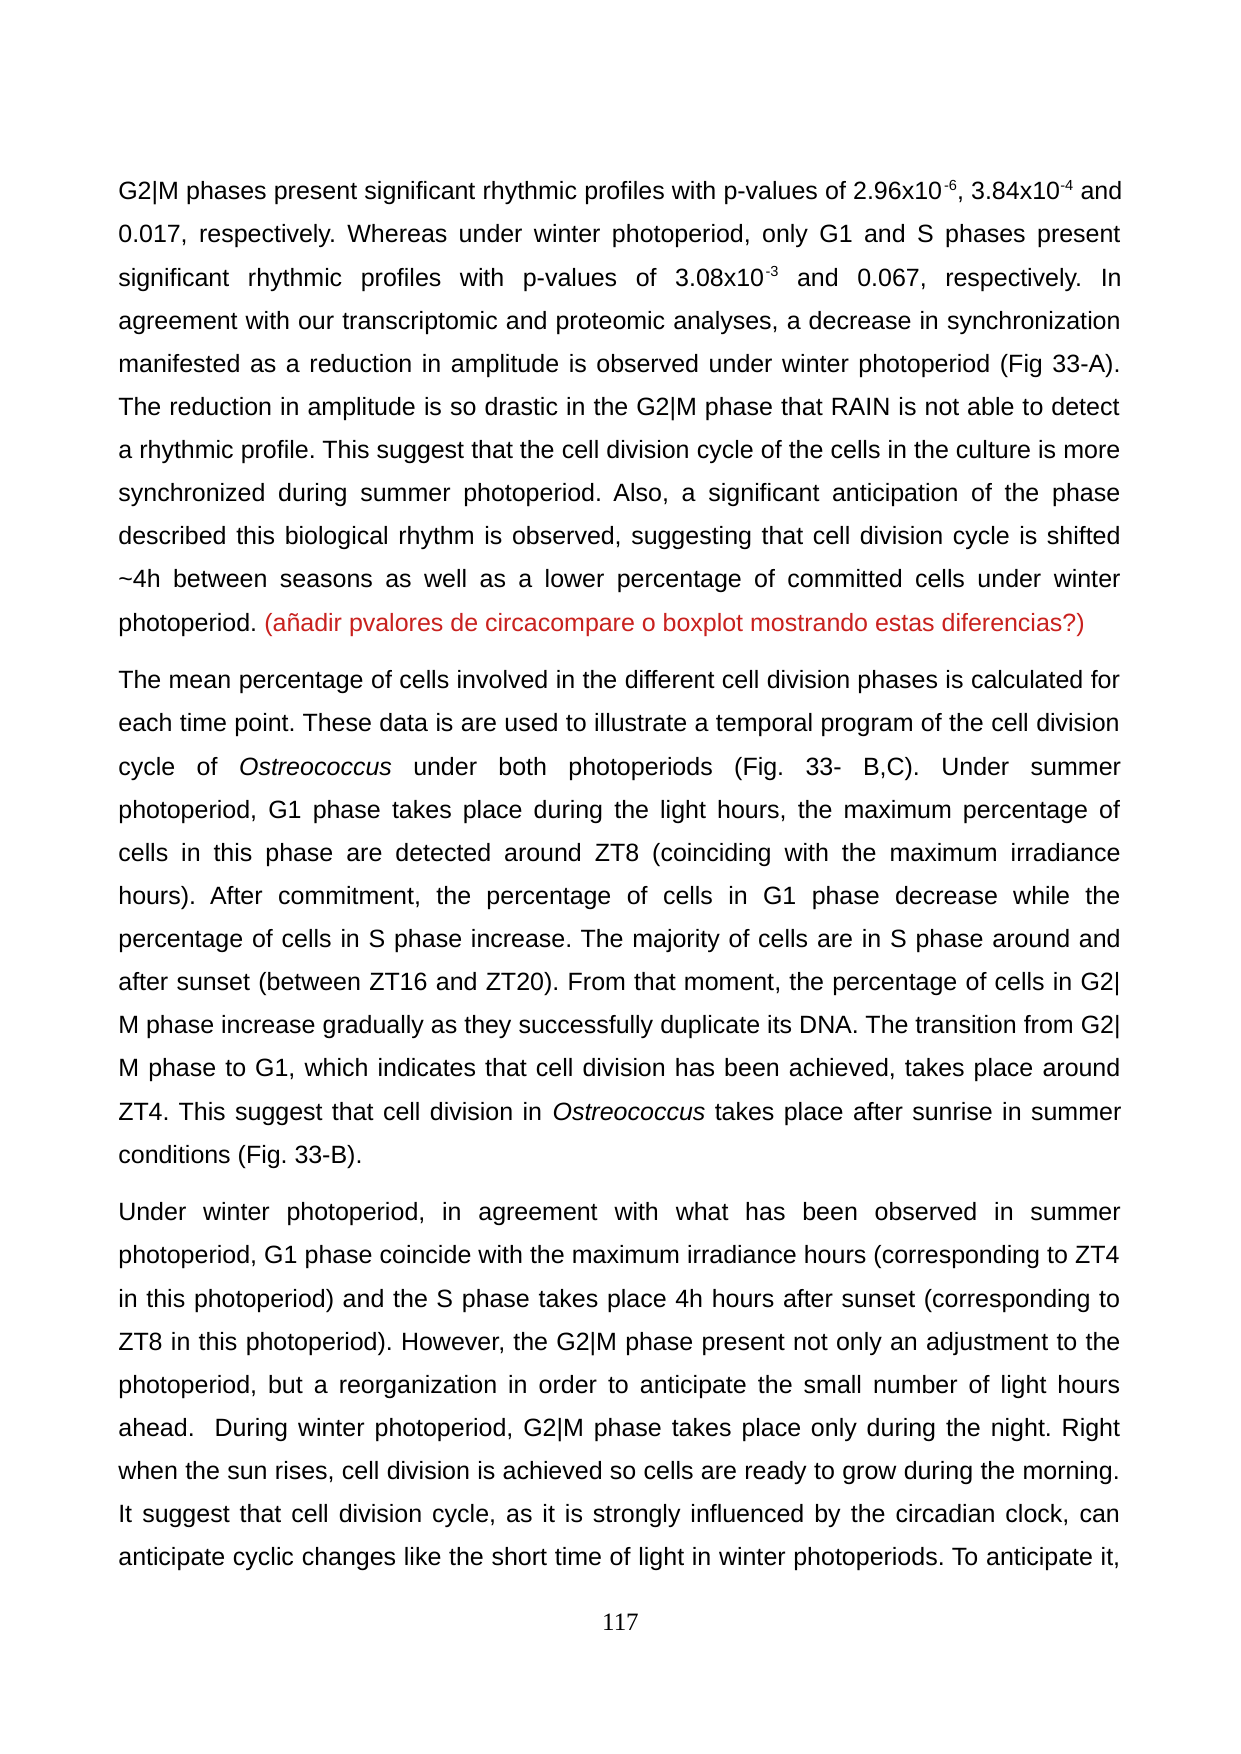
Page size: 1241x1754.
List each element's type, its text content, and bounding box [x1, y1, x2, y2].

text The mean percentage of cells involved in the different cell division phases is calculated for each time point. These data is are used to illustrate a temporal program of the cell division cycle of Ostreococcus under both photoperiods (Fig. 33- B,C). Under summer photoperiod, G1 phase takes place during the light hours, the maximum percentage of cells in this phase are detected around ZT8 (coinciding with the maximum irradiance hours). After commitment, the percentage of cells in G1 phase decrease while the percentage of cells in S phase increase. The majority of cells are in S phase around and after sunset (between ZT16 and ZT20). From that moment, the percentage of cells in G2|M phase increase gradually as they successfully duplicate its DNA. The transition from G2|M phase to G1, which indicates that cell division has been achieved, takes place around ZT4. This suggest that cell division in Ostreococcus takes place after sunrise in summer conditions (Fig. 33-B). [118, 665, 1122, 1168]
text G2|M phases present significant rhythmic profiles with p-values of 2.96x10-6, 3.84x10-4 and 0.017, respectively. Whereas under winter photoperiod, only G1 and S phases present significant rhythmic profiles with p-values of 3.08x10-3 and 0.067, respectively. In agreement with our transcriptomic and proteomic analyses, a decrease in synchronization manifested as a reduction in amplitude is observed under winter photoperiod (Fig 33-A). The reduction in amplitude is so drastic in the G2|M phase that RAIN is not able to detect a rhythmic profile. This suggest that the cell division cycle of the cells in the culture is more synchronized during summer photoperiod. Also, a significant anticipation of the phase described this biological rhythm is observed, suggesting that cell division cycle is shifted ~4h between seasons as well as a lower percentage of committed cells under winter photoperiod. (añadir pvalores de circacompare o boxplot mostrando estas diferencias?) [118, 176, 1122, 636]
text Under winter photoperiod, in agreement with what has been observed in summer photoperiod, G1 phase coincide with the maximum irradiance hours (corresponding to ZT4 in this photoperiod) and the S phase takes place 4h hours after sunset (corresponding to ZT8 in this photoperiod). However, the G2|M phase present not only an adjustment to the photoperiod, but a reorganization in order to anticipate the small number of light hours ahead. During winter photoperiod, G2|M phase takes place only during the night. Right when the sun rises, cell division is achieved so cells are ready to grow during the morning. It suggest that cell division cycle, as it is strongly influenced by the circadian clock, can anticipate cyclic changes like the short time of light in winter photoperiods. To anticipate it, [118, 1197, 1122, 1571]
